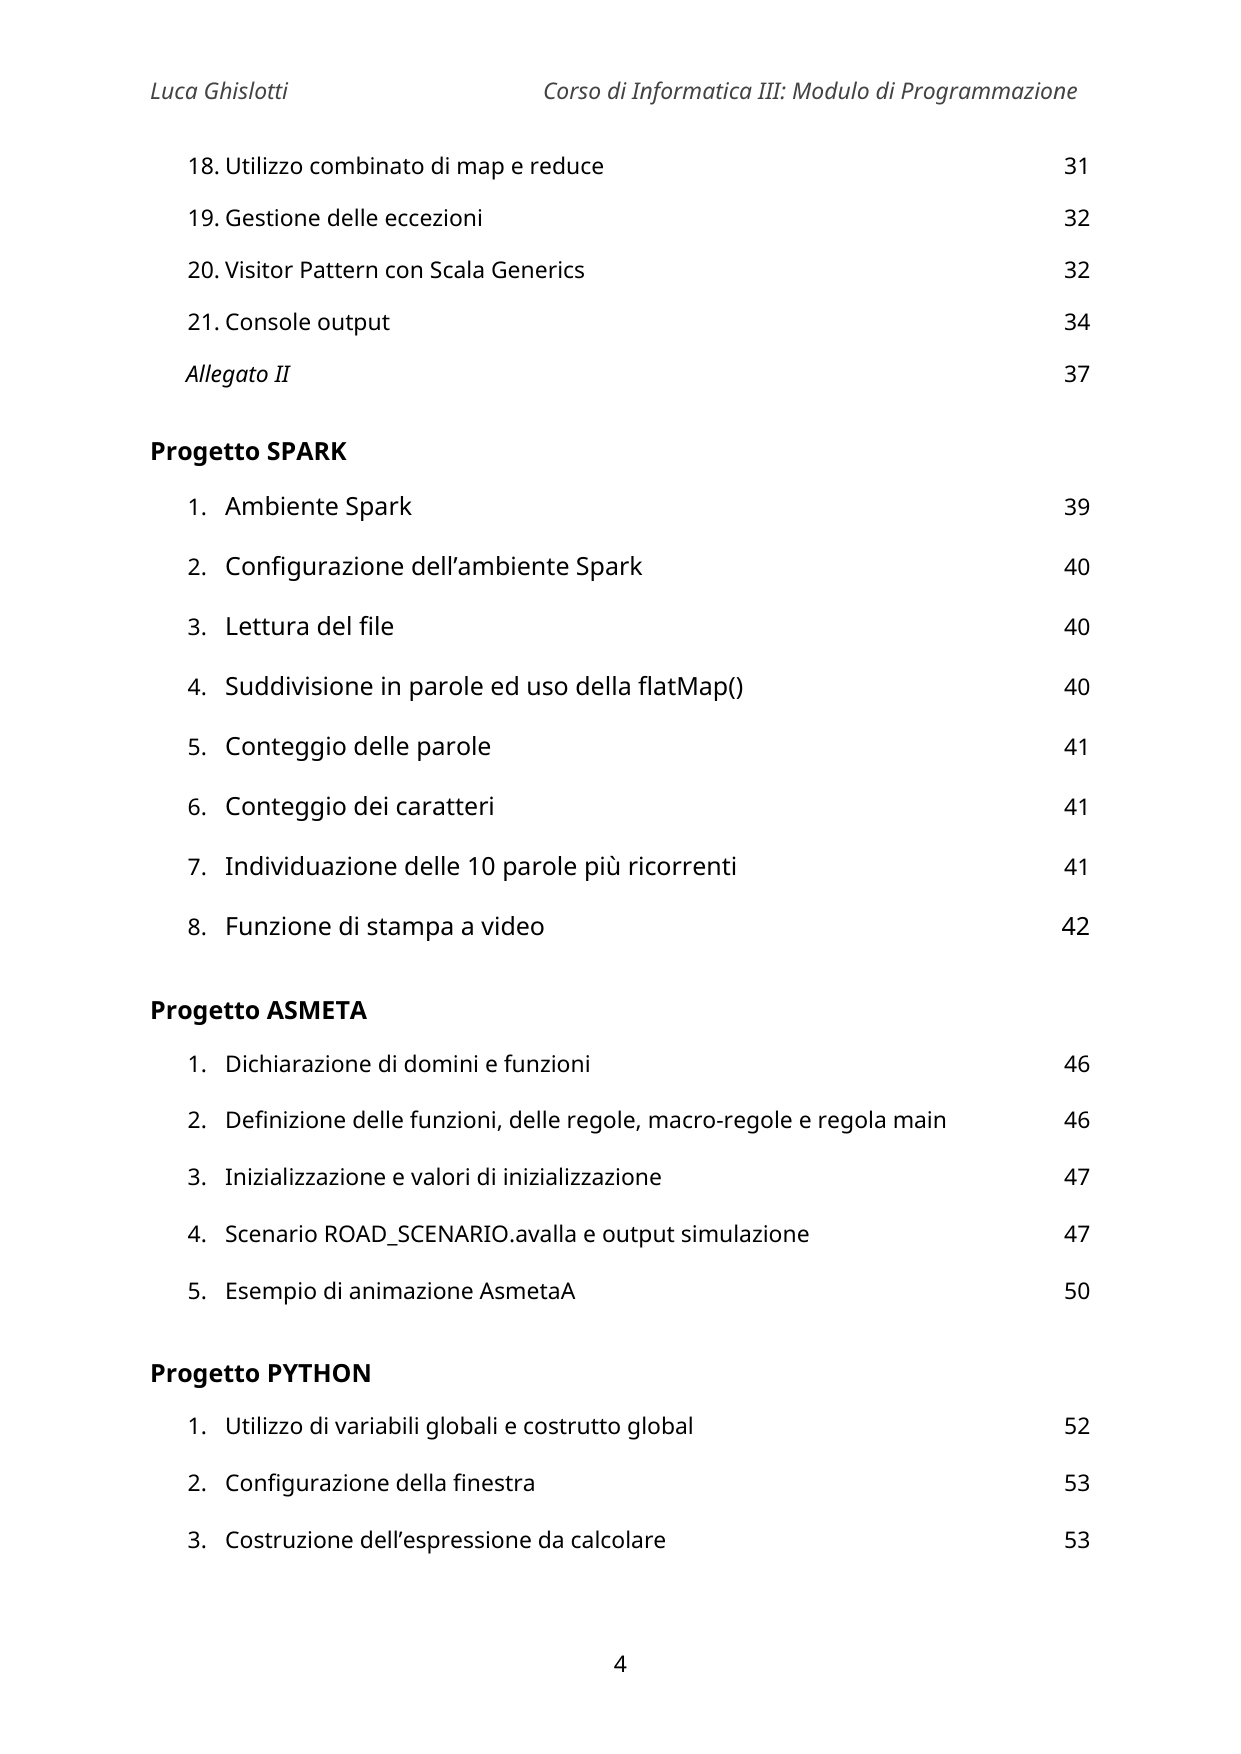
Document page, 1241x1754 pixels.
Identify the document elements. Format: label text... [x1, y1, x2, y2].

list Suddivisione in parole ed uso della flatMap() 40 [187, 669, 1090, 703]
list Configurazione della finestra 53 [187, 1467, 1090, 1498]
list Dichiarazione di domini e funzioni 46 [187, 1047, 1090, 1079]
list Ambiente Spark 39 [187, 489, 1090, 523]
list Conteggio dei caratteri 41 [187, 789, 1090, 823]
list Gestione delle eccezioni 32 [187, 202, 1090, 233]
list Costruzione dell’espressione da calcolare 53 [187, 1524, 1090, 1555]
list Conteggio delle parole 41 [187, 729, 1090, 763]
text Progetto SPARK [150, 434, 1090, 468]
list Funzione di stampa a video 42 [187, 909, 1090, 943]
list Inizializzazione e valori di inizializzazione 47 [187, 1161, 1090, 1192]
list Console output 34 [187, 306, 1090, 337]
list Definizione delle funzioni, delle regole, macro-regole e regola main 46 [187, 1104, 1090, 1136]
list Configurazione dell’ambiente Spark 40 [187, 549, 1090, 583]
text Progetto PYTHON [150, 1355, 1090, 1389]
list Scenario ROAD_SCENARIO.avalla e output simulazione 47 [187, 1218, 1090, 1249]
list Lettura del file 40 [187, 609, 1090, 643]
list Utilizzo di variabili globali e costrutto global 52 [187, 1410, 1090, 1442]
list Individuazione delle 10 parole più ricorrenti 41 [187, 849, 1090, 883]
list Esempio di animazione AsmetaA 50 [187, 1274, 1090, 1306]
list Utilizzo combinato di map e reduce 31 [187, 150, 1090, 181]
text Allegato II 37 [150, 358, 1090, 389]
text Progetto ASMETA [150, 993, 1090, 1027]
list Visitor Pattern con Scala Generics 32 [187, 254, 1090, 285]
